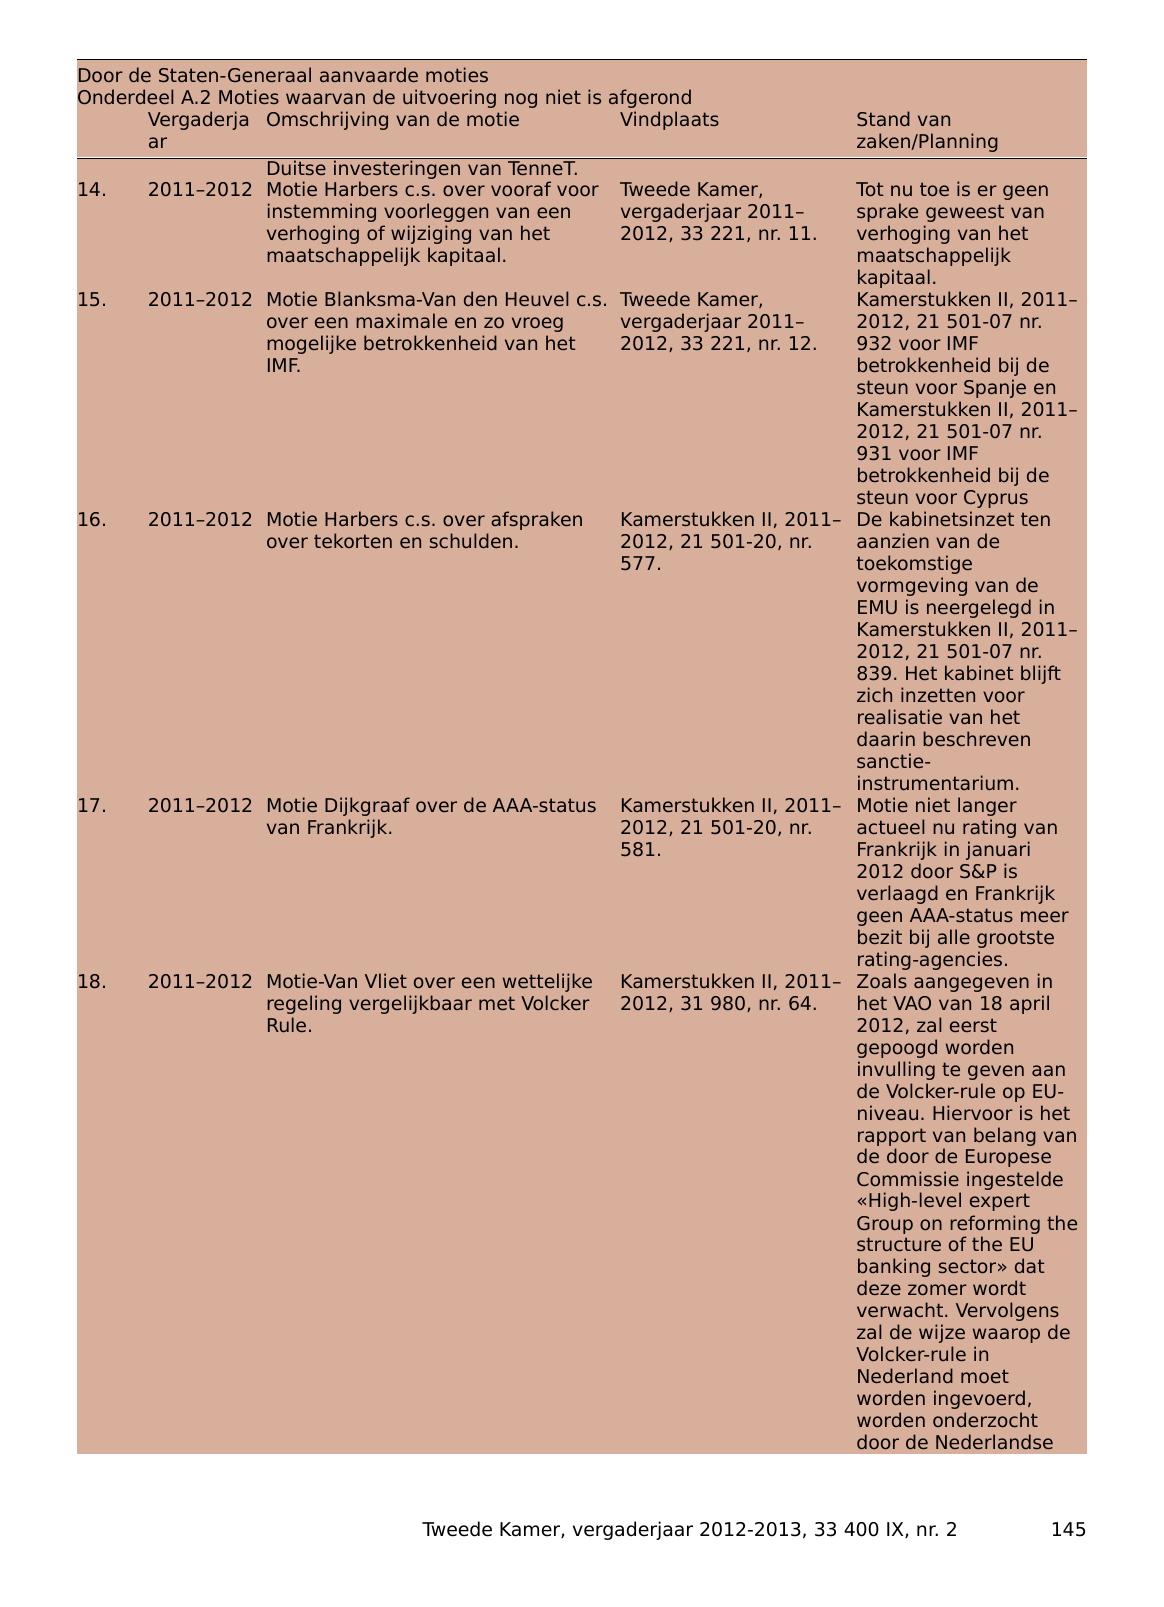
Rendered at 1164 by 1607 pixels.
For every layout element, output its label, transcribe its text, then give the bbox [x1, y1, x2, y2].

table_cell [77, 109, 142, 157]
table_cell Kamerstukken II, 2011–2012, 31 980, nr. 64. [614, 971, 850, 1454]
table_cell Omschrijving van de motie [260, 109, 614, 157]
table_cell 17. [77, 795, 142, 971]
table_cell Zoals aangegeven in het VAO van 18 april 2012, zal eerst gepoogd worden invulling te geven aan de Volcker-rule op EU-niveau. Hiervoor is het rapport van belang van de door de Europese Commissie ingestelde «High-level expert Group on reforming the structure of the EU banking sector» dat deze zomer wordt verwacht. Vervolgens zal de wijze waarop de Volcker-rule in Nederland moet worden ingevoerd, worden onderzocht door de Nederlandse [850, 971, 1087, 1454]
table_cell Motie Harbers c.s. over afspraken over tekorten en schulden. [260, 509, 614, 795]
table_cell Motie Harbers c.s. over vooraf voor instemming voorleggen van een verhoging of wijziging van het maatschappelijk kapitaal. [260, 179, 614, 289]
table_cell 15. [77, 289, 142, 509]
table_cell Motie niet langer actueel nu rating van Frankrijk in januari 2012 door S&P is verlaagd en Frankrijk geen AAA-status meer bezit bij alle grootste rating-agencies. [850, 795, 1087, 971]
table_cell Tweede Kamer, vergaderjaar 2011–2012, 33 221, nr. 11. [614, 179, 850, 289]
table_cell 2011–2012 [142, 971, 260, 1454]
table_cell [850, 159, 1087, 179]
table_cell [77, 159, 142, 179]
table_cell 18. [77, 971, 142, 1454]
table_cell Duitse investeringen van TenneT. [260, 159, 614, 179]
table_cell [614, 159, 850, 179]
table_cell [142, 159, 260, 179]
table_cell Kamerstukken II, 2011–2012, 21 501-07 nr. 932 voor IMF betrokkenheid bij de steun voor Spanje en Kamerstukken II, 2011–2012, 21 501-07 nr. 931 voor IMF betrokkenheid bij de steun voor Cyprus [850, 289, 1087, 509]
table_cell 16. [77, 509, 142, 795]
table_cell De kabinetsinzet ten aanzien van de toekomstige vormgeving van de EMU is neergelegd in Kamerstukken II, 2011–2012, 21 501-07 nr. 839. Het kabinet blijft zich inzetten voor realisatie van het daarin beschreven sanctie-instrumentarium. [850, 509, 1087, 795]
table_cell Kamerstukken II, 2011–2012, 21 501-20, nr. 577. [614, 509, 850, 795]
table_cell Stand van zaken/Planning [850, 109, 1087, 157]
table_cell Motie-Van Vliet over een wettelijke regeling vergelijkbaar met Volcker Rule. [260, 971, 614, 1454]
table_cell Onderdeel A.2 Moties waarvan de uitvoering nog niet is afgerond [77, 87, 1087, 109]
table_cell 2011–2012 [142, 509, 260, 795]
table_cell 2011–2012 [142, 179, 260, 289]
table_cell Vindplaats [614, 109, 850, 157]
table_cell Motie Blanksma-Van den Heuvel c.s. over een maximale en zo vroeg mogelijke betrokkenheid van het IMF. [260, 289, 614, 509]
table_cell Tot nu toe is er geen sprake geweest van verhoging van het maatschappelijk kapitaal. [850, 179, 1087, 289]
table_cell 2011–2012 [142, 795, 260, 971]
table_header Door de Staten-Generaal aanvaarde moties [77, 60, 1087, 87]
table_cell Motie Dijkgraaf over de AAA-status van Frankrijk. [260, 795, 614, 971]
table_cell Tweede Kamer, vergaderjaar 2011–2012, 33 221, nr. 12. [614, 289, 850, 509]
table_cell Kamerstukken II, 2011–2012, 21 501-20, nr. 581. [614, 795, 850, 971]
table_cell 14. [77, 179, 142, 289]
table_cell Vergaderjaar [142, 109, 260, 157]
table_cell 2011–2012 [142, 289, 260, 509]
